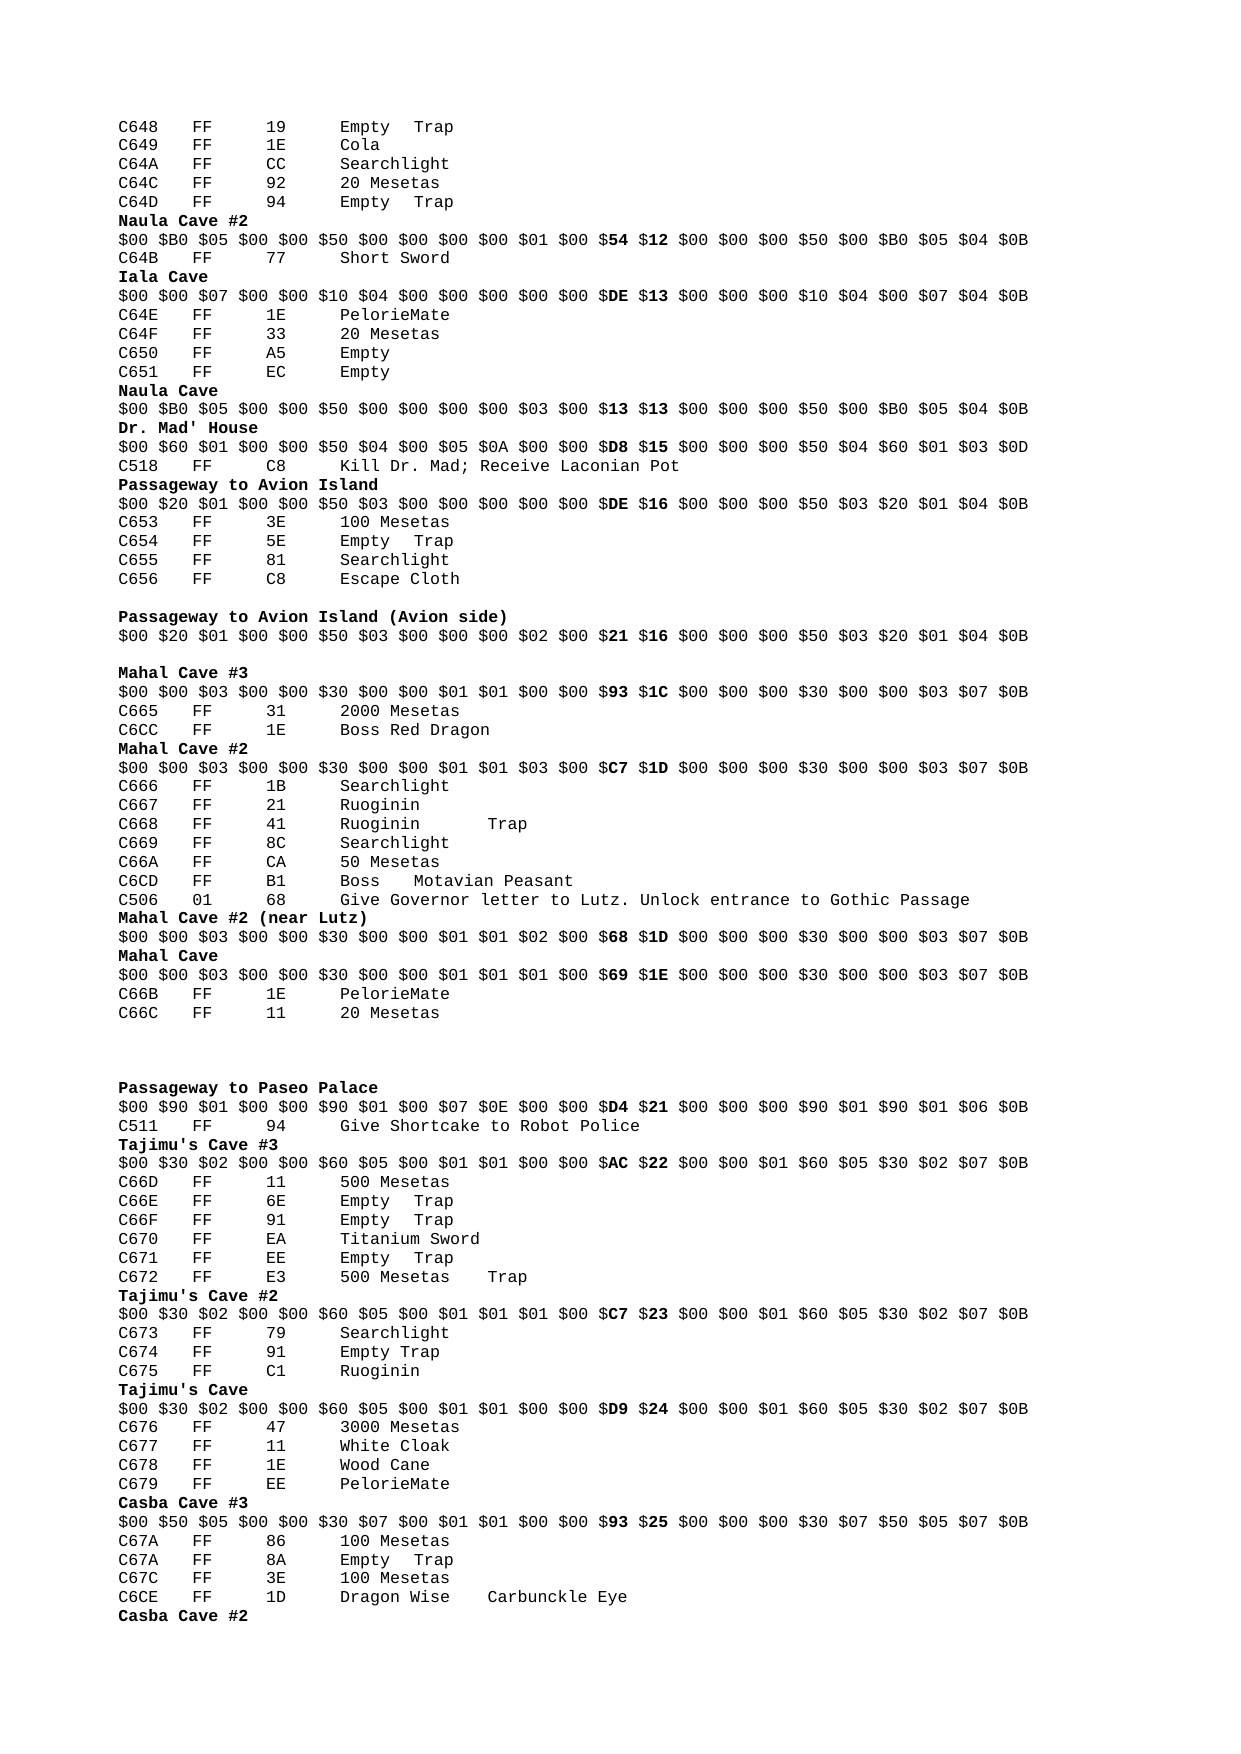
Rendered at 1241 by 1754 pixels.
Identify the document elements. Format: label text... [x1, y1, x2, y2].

text C669 FF 8C Searchlight [118, 834, 1122, 853]
text Mahal Cave [118, 948, 1122, 967]
text C6CE FF 1D Dragon Wise Carbunckle Eye [118, 1589, 1122, 1608]
text $00 $B0 $05 $00 $00 $50 $00 $00 $00 $00 $03 $00 $13 $13 $00 $00 $00 $50 $00 $B0 $05 $04 $0B [118, 401, 1122, 420]
text $00 $30 $02 $00 $00 $60 $05 $00 $01 $01 $01 $00 $C7 $23 $00 $00 $01 $60 $05 $30 $02 $07 $0B [118, 1306, 1122, 1325]
text C6CC FF 1E Boss Red Dragon [118, 721, 1122, 740]
text Mahal Cave #2 [118, 740, 1122, 759]
text C678 FF 1E Wood Cane [118, 1457, 1122, 1476]
text C518 FF C8 Kill Dr. Mad; Receive Laconian Pot [118, 457, 1122, 476]
text C64F FF 33 20 Mesetas [118, 326, 1122, 344]
text C672 FF E3 500 Mesetas Trap [118, 1268, 1122, 1287]
text C66F FF 91 Empty Trap [118, 1212, 1122, 1231]
text C648 FF 19 Empty Trap [118, 118, 1122, 137]
text C679 FF EE PelorieMate [118, 1476, 1122, 1494]
text $00 $30 $02 $00 $00 $60 $05 $00 $01 $01 $00 $00 $D9 $24 $00 $00 $01 $60 $05 $30 $02 $07 $0B [118, 1400, 1122, 1419]
text C67A FF 86 100 Mesetas [118, 1532, 1122, 1551]
text C511 FF 94 Give Shortcake to Robot Police [118, 1117, 1122, 1136]
text C671 FF EE Empty Trap [118, 1249, 1122, 1268]
text C651 FF EC Empty [118, 363, 1122, 382]
text $00 $20 $01 $00 $00 $50 $03 $00 $00 $00 $00 $00 $DE $16 $00 $00 $00 $50 $03 $20 $01 $04 $0B [118, 495, 1122, 514]
text C66E FF 6E Empty Trap [118, 1193, 1122, 1212]
text C670 FF EA Titanium Sword [118, 1231, 1122, 1249]
text $00 $50 $05 $00 $00 $30 $07 $00 $01 $01 $00 $00 $93 $25 $00 $00 $00 $30 $07 $50 $05 $07 $0B [118, 1513, 1122, 1532]
text C64B FF 77 Short Sword [118, 250, 1122, 269]
text C649 FF 1E Cola [118, 137, 1122, 156]
text $00 $00 $03 $00 $00 $30 $00 $00 $01 $01 $00 $00 $93 $1C $00 $00 $00 $30 $00 $00 $03 $07 $0B [118, 684, 1122, 703]
text C66D FF 11 500 Mesetas [118, 1174, 1122, 1193]
text Tajimu's Cave [118, 1381, 1122, 1400]
text C67C FF 3E 100 Mesetas [118, 1570, 1122, 1589]
text C668 FF 41 Ruoginin Trap [118, 816, 1122, 834]
text C64D FF 94 Empty Trap [118, 193, 1122, 212]
text C64C FF 92 20 Mesetas [118, 175, 1122, 193]
text $00 $00 $07 $00 $00 $10 $04 $00 $00 $00 $00 $00 $DE $13 $00 $00 $00 $10 $04 $00 $07 $04 $0B [118, 288, 1122, 307]
text C676 FF 47 3000 Mesetas [118, 1419, 1122, 1438]
text Iala Cave [118, 269, 1122, 288]
text C66A FF CA 50 Mesetas [118, 853, 1122, 872]
text $00 $90 $01 $00 $00 $90 $01 $00 $07 $0E $00 $00 $D4 $21 $00 $00 $00 $90 $01 $90 $01 $06 $0B [118, 1098, 1122, 1117]
text Passageway to Avion Island (Avion side) [118, 608, 1122, 627]
text C677 FF 11 White Cloak [118, 1438, 1122, 1457]
text Casba Cave #2 [118, 1608, 1122, 1626]
text Passageway to Avion Island [118, 476, 1122, 495]
text C665 FF 31 2000 Mesetas [118, 703, 1122, 721]
text Tajimu's Cave #3 [118, 1136, 1122, 1155]
text Naula Cave #2 [118, 212, 1122, 231]
text C673 FF 79 Searchlight [118, 1325, 1122, 1344]
text C64A FF CC Searchlight [118, 156, 1122, 175]
text $00 $00 $03 $00 $00 $30 $00 $00 $01 $01 $01 $00 $69 $1E $00 $00 $00 $30 $00 $00 $03 $07 $0B [118, 967, 1122, 985]
text C675 FF C1 Ruoginin [118, 1362, 1122, 1381]
text C6CD FF B1 Boss Motavian Peasant [118, 872, 1122, 891]
text C654 FF 5E Empty Trap [118, 533, 1122, 552]
text C667 FF 21 Ruoginin [118, 797, 1122, 816]
text C64E FF 1E PelorieMate [118, 307, 1122, 326]
text Mahal Cave #2 (near Lutz) [118, 910, 1122, 929]
text C674 FF 91 Empty Trap [118, 1344, 1122, 1362]
text C67A FF 8A Empty Trap [118, 1551, 1122, 1570]
text C666 FF 1B Searchlight [118, 778, 1122, 797]
text C656 FF C8 Escape Cloth [118, 571, 1122, 589]
text $00 $20 $01 $00 $00 $50 $03 $00 $00 $00 $02 $00 $21 $16 $00 $00 $00 $50 $03 $20 $01 $04 $0B [118, 627, 1122, 646]
text Casba Cave #3 [118, 1494, 1122, 1513]
subtitle Passageway to Paseo Palace [118, 1080, 1122, 1098]
text C655 FF 81 Searchlight [118, 552, 1122, 571]
text C66B FF 1E PelorieMate [118, 985, 1122, 1004]
text $00 $30 $02 $00 $00 $60 $05 $00 $01 $01 $00 $00 $AC $22 $00 $00 $01 $60 $05 $30 $02 $07 $0B [118, 1155, 1122, 1174]
text C506 01 68 Give Governor letter to Lutz. Unlock entrance to Gothic Passage [118, 891, 1122, 910]
text $00 $B0 $05 $00 $00 $50 $00 $00 $00 $00 $01 $00 $54 $12 $00 $00 $00 $50 $00 $B0 $05 $04 $0B [118, 231, 1122, 250]
text C653 FF 3E 100 Mesetas [118, 514, 1122, 533]
text $00 $00 $03 $00 $00 $30 $00 $00 $01 $01 $02 $00 $68 $1D $00 $00 $00 $30 $00 $00 $03 $07 $0B [118, 929, 1122, 948]
text Tajimu's Cave #2 [118, 1287, 1122, 1306]
text C650 FF A5 Empty [118, 344, 1122, 363]
text Mahal Cave #3 [118, 665, 1122, 684]
text $00 $60 $01 $00 $00 $50 $04 $00 $05 $0A $00 $00 $D8 $15 $00 $00 $00 $50 $04 $60 $01 $03 $0D [118, 439, 1122, 457]
text Dr. Mad' House [118, 420, 1122, 439]
text C66C FF 11 20 Mesetas [118, 1004, 1122, 1023]
text $00 $00 $03 $00 $00 $30 $00 $00 $01 $01 $03 $00 $C7 $1D $00 $00 $00 $30 $00 $00 $03 $07 $0B [118, 759, 1122, 778]
text Naula Cave [118, 382, 1122, 401]
